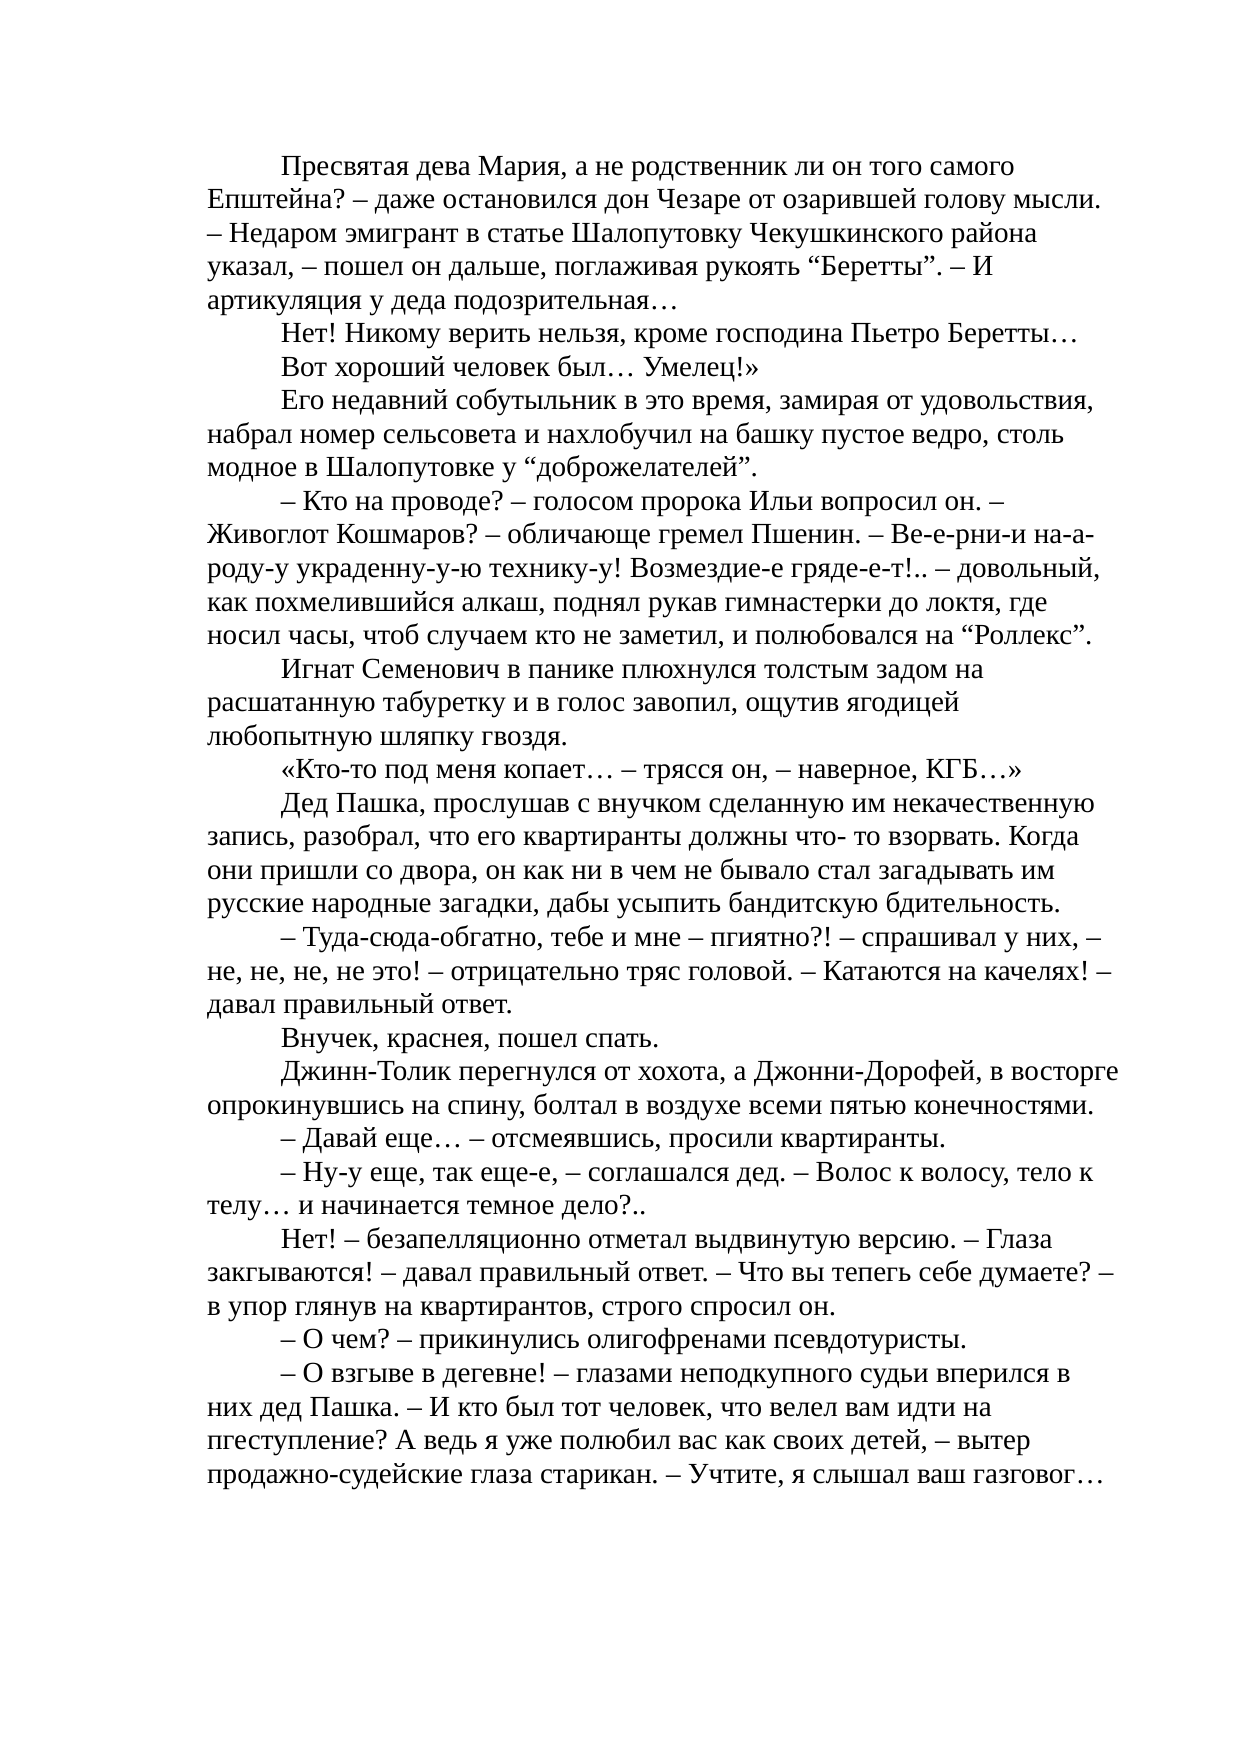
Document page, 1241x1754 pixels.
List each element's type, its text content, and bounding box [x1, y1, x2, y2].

text Игнат Семенович в панике плюхнулся толстым задом на расшатанную табуретку и в голос завопил, ощутив ягодицей любопытную шляпку гвоздя. [207, 651, 1122, 751]
text Вот хороший человек был… Умелец!» [207, 349, 1122, 382]
text Дед Пашка, прослушав с внучком сделанную им некачественную запись, разобрал, что его квартиранты должны что- то взорвать. Когда они пришли со двора, он как ни в чем не бывало стал загадывать им русские народные загадки, дабы усыпить бандитскую бдительность. [207, 785, 1122, 919]
text – О взгыве в дегевне! – глазами неподкупного судьи вперился в них дед Пашка. – И кто был тот человек, что велел вам идти на пгеступление? А ведь я уже полюбил вас как своих детей, – вытер продажно-судейские глаза старикан. – Учтите, я слышал ваш газговог… [207, 1355, 1122, 1489]
text Нет! Никому верить нельзя, кроме господина Пьетро Беретты… [207, 315, 1122, 349]
text – Туда-сюда-обгатно, тебе и мне – пгиятно?! – спрашивал у них, – не, не, не, не это! – отрицательно тряс головой. – Катаются на качелях! – давал правильный ответ. [207, 919, 1122, 1020]
text Джинн-Толик перегнулся от хохота, а Джонни-Дорофей, в восторге опрокинувшись на спину, болтал в воздухе всеми пятью конечностями. [207, 1053, 1122, 1120]
text Внучек, краснея, пошел спать. [207, 1020, 1122, 1053]
text – О чем? – прикинулись олигофренами псевдотуристы. [207, 1322, 1122, 1355]
text Пресвятая дева Мария, а не родственник ли он того самого Епштейна? – даже остановился дон Чезаре от озарившей голову мысли. – Недаром эмигрант в статье Шалопутовку Чекушкинского района указал, – пошел он дальше, поглаживая рукоять “Беретты”. – И артикуляция у деда подозрительная… [207, 148, 1122, 315]
text – Давай еще… – отсмеявшись, просили квартиранты. [207, 1120, 1122, 1154]
text «Кто-то под меня копает… – трясся он, – наверное, КГБ…» [207, 751, 1122, 785]
text – Ну-у еще, так еще-е, – соглашался дед. – Волос к волосу, тело к телу… и начинается темное дело?.. [207, 1154, 1122, 1221]
text Его недавний собутыльник в это время, замирая от удовольствия, набрал номер сельсовета и нахлобучил на башку пустое ведро, столь модное в Шалопутовке у “доброжелателей”. [207, 382, 1122, 483]
text – Кто на проводе? – голосом пророка Ильи вопросил он. – Живоглот Кошмаров? – обличающе гремел Пшенин. – Ве-е-рни-и на-а-роду-у украденну-у-ю технику-у! Возмездие-е гряде-е-т!.. – довольный, как похмелившийся алкаш, поднял рукав гимнастерки до локтя, где носил часы, чтоб случаем кто не заметил, и полюбовался на “Роллекс”. [207, 483, 1122, 651]
text Нет! – безапелляционно отметал выдвинутую версию. – Глаза закгываются! – давал правильный ответ. – Что вы тепегь себе думаете? – в упор глянув на квартирантов, строго спросил он. [207, 1221, 1122, 1322]
